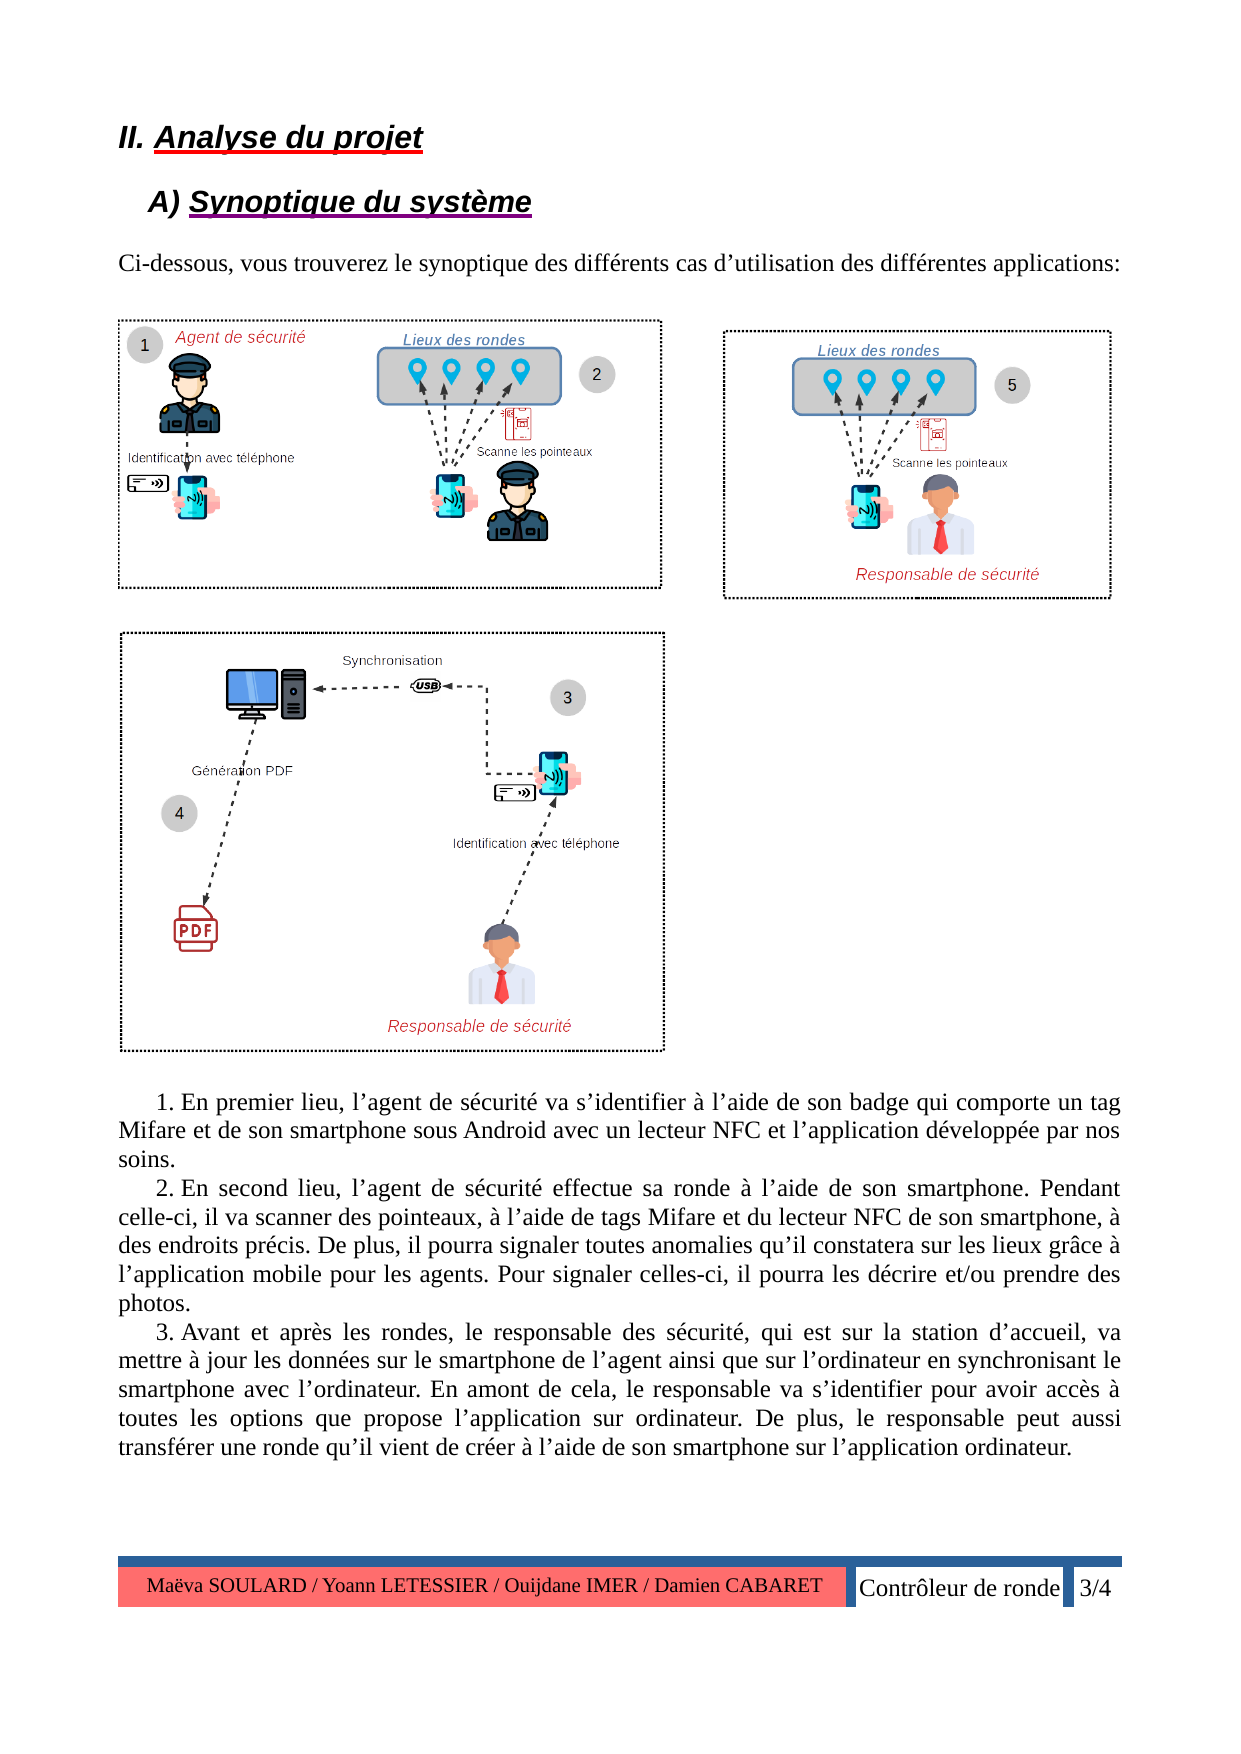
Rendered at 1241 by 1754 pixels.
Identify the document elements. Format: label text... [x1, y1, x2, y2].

subtitle Synoptique du système [118, 184, 1122, 219]
subtitle Analyse du projet [118, 118, 1122, 155]
text Ci-dessous, vous trouverez le synoptique des différents cas d’utilisation des différentes applications: [118, 248, 1122, 277]
list Avant et après les rondes, le responsable des sécurité, qui est sur la station d’accueil, va mettre à jour les données sur le smartphone de l’agent ainsi que sur l’ordinateur en synchronisant le smartphone avec l’ordinateur. En amont de cela, le responsable va s’identifier pour avoir accès à toutes les options que propose l’application sur ordinateur. De plus, le responsable peut aussi transférer une ronde qu’il vient de créer à l’aide de son smartphone sur l’application ordinateur. [118, 1317, 1122, 1461]
list En premier lieu, l’agent de sécurité va s’identifier à l’aide de son badge qui comporte un tag Mifare et de son smartphone sous Android avec un lecteur NFC et l’application développée par nos soins. [118, 1087, 1122, 1173]
list En second lieu, l’agent de sécurité effectue sa ronde à l’aide de son smartphone. Pendant celle-ci, il va scanner des pointeaux, à l’aide de tags Mifare et du lecteur NFC de son smartphone, à des endroits précis. De plus, il pourra signaler toutes anomalies qu’il constatera sur les lieux grâce à l’application mobile pour les agents. Pour signaler celles-ci, il pourra les décrire et/ou prendre des photos. [118, 1173, 1122, 1317]
picture [118, 312, 1123, 1058]
